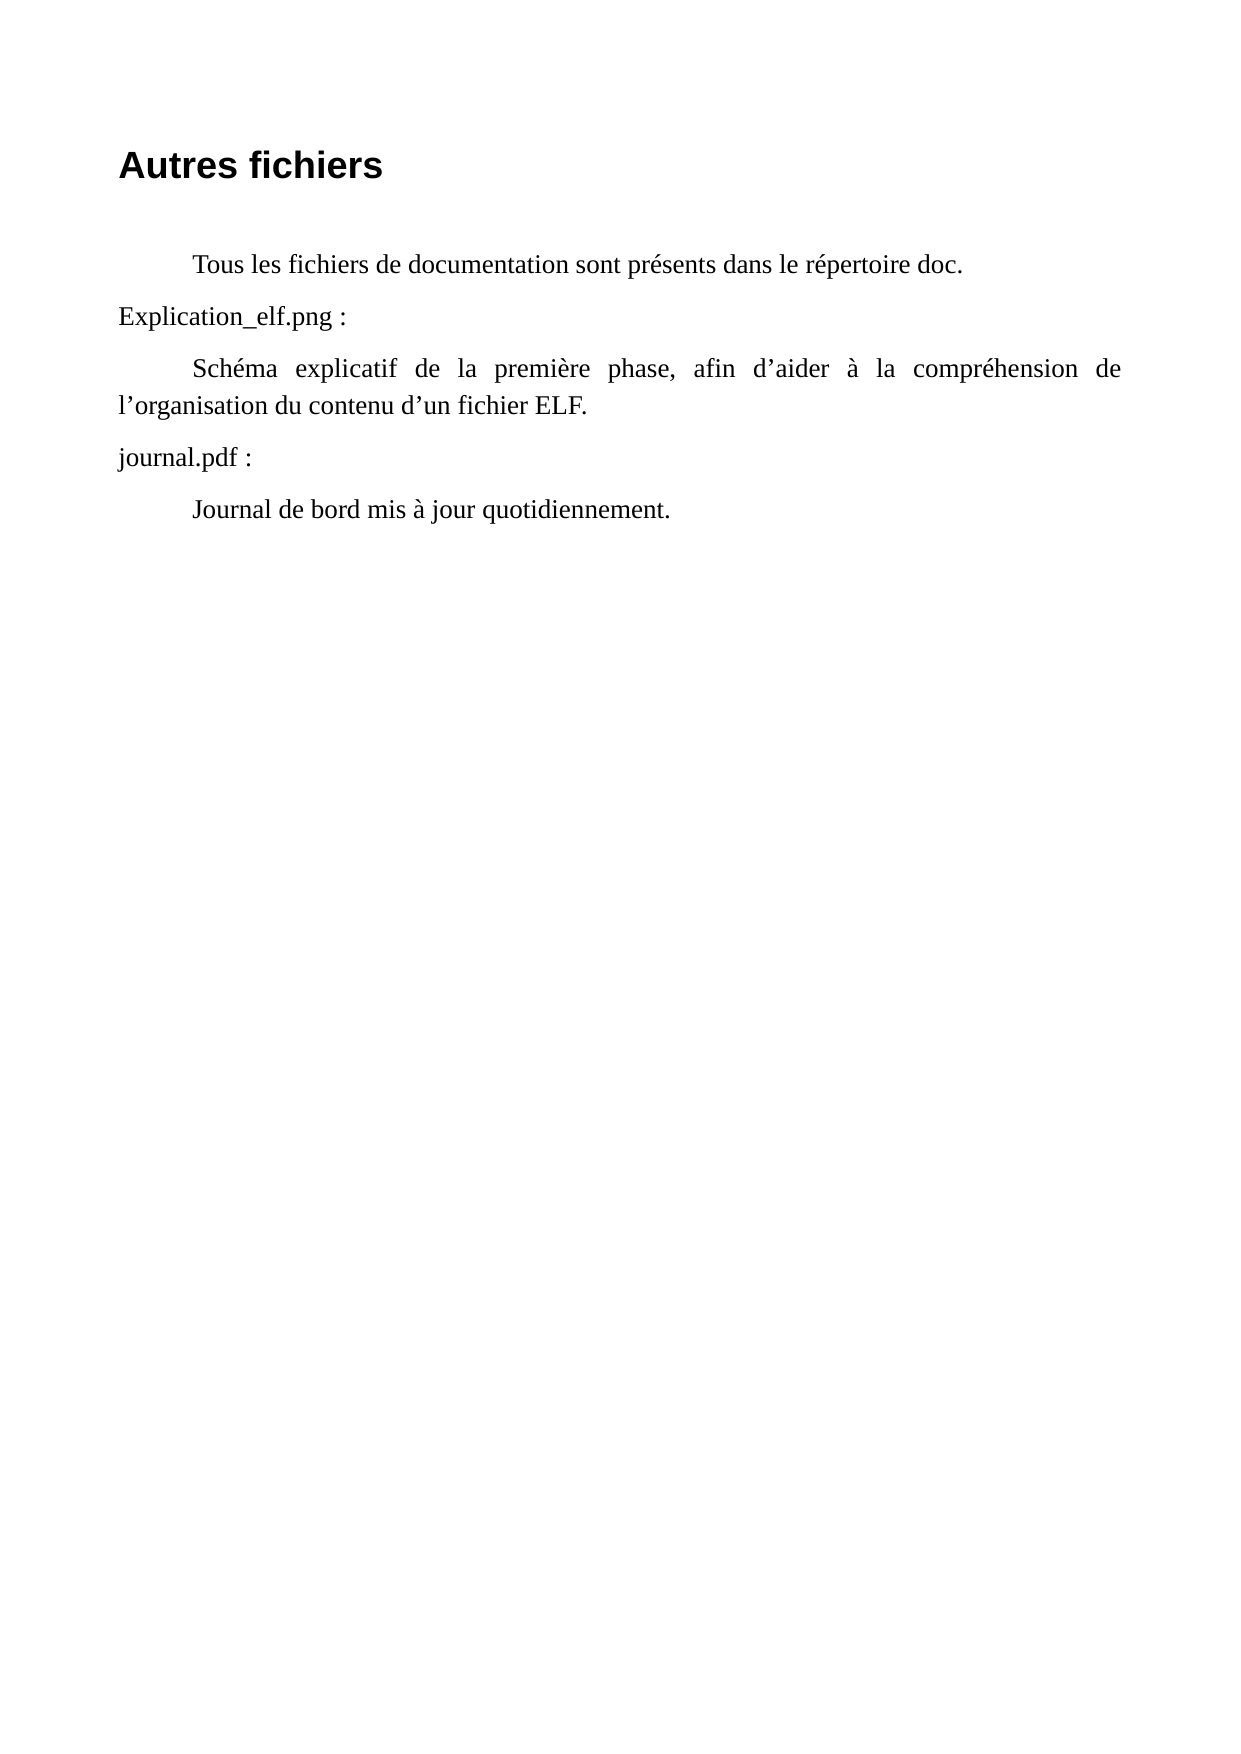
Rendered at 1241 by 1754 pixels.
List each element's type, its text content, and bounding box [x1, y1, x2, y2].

text Tous les fichiers de documentation sont présents dans le répertoire doc. [118, 248, 1122, 279]
subtitle Autres fichiers [118, 143, 1122, 187]
text Schéma explicatif de la première phase, afin d’aider à la compréhension de l’organisation du contenu d’un fichier ELF. [118, 352, 1122, 421]
text Journal de bord mis à jour quotidiennement. [118, 493, 1122, 524]
text Explication_elf.png : [118, 300, 1122, 331]
text journal.pdf : [118, 441, 1122, 472]
